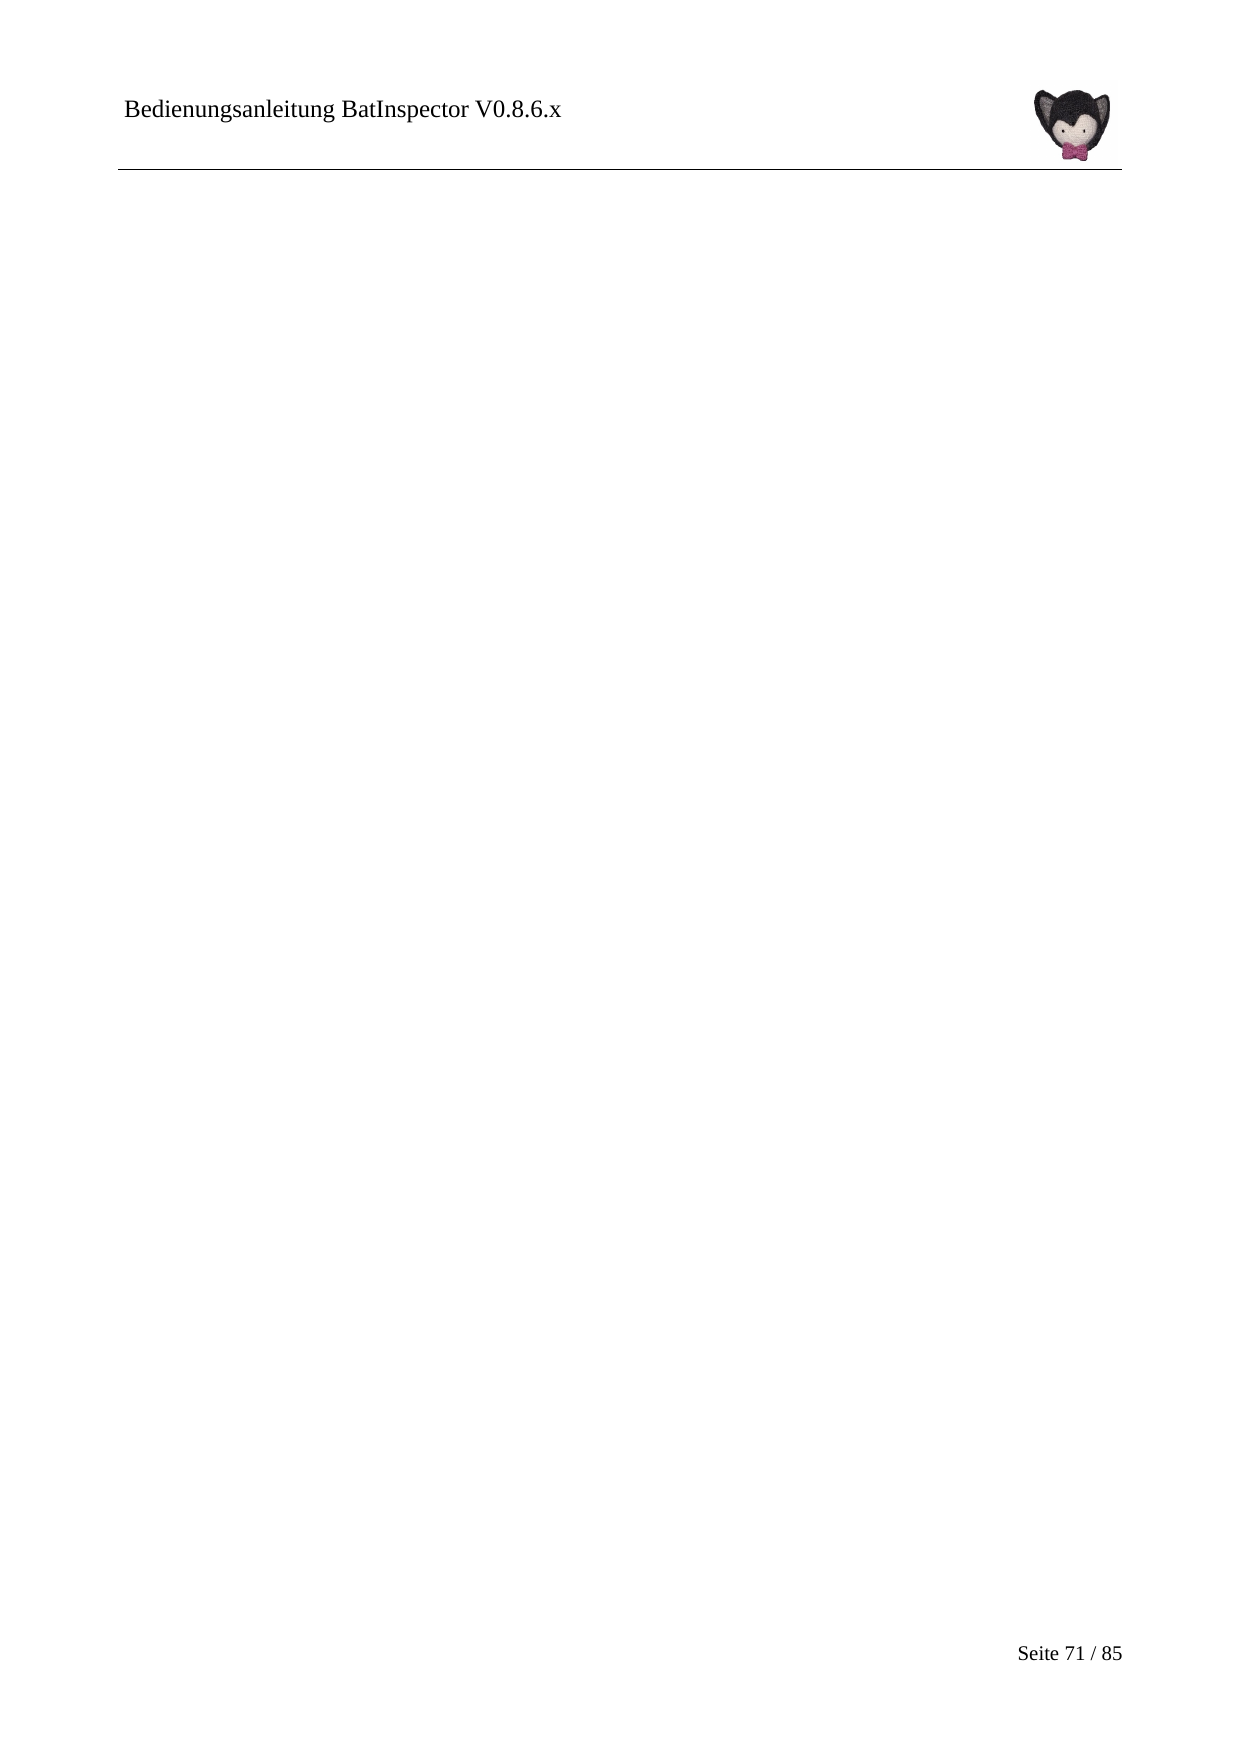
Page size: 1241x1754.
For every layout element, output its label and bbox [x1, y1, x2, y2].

picture [1030, 80, 1119, 169]
